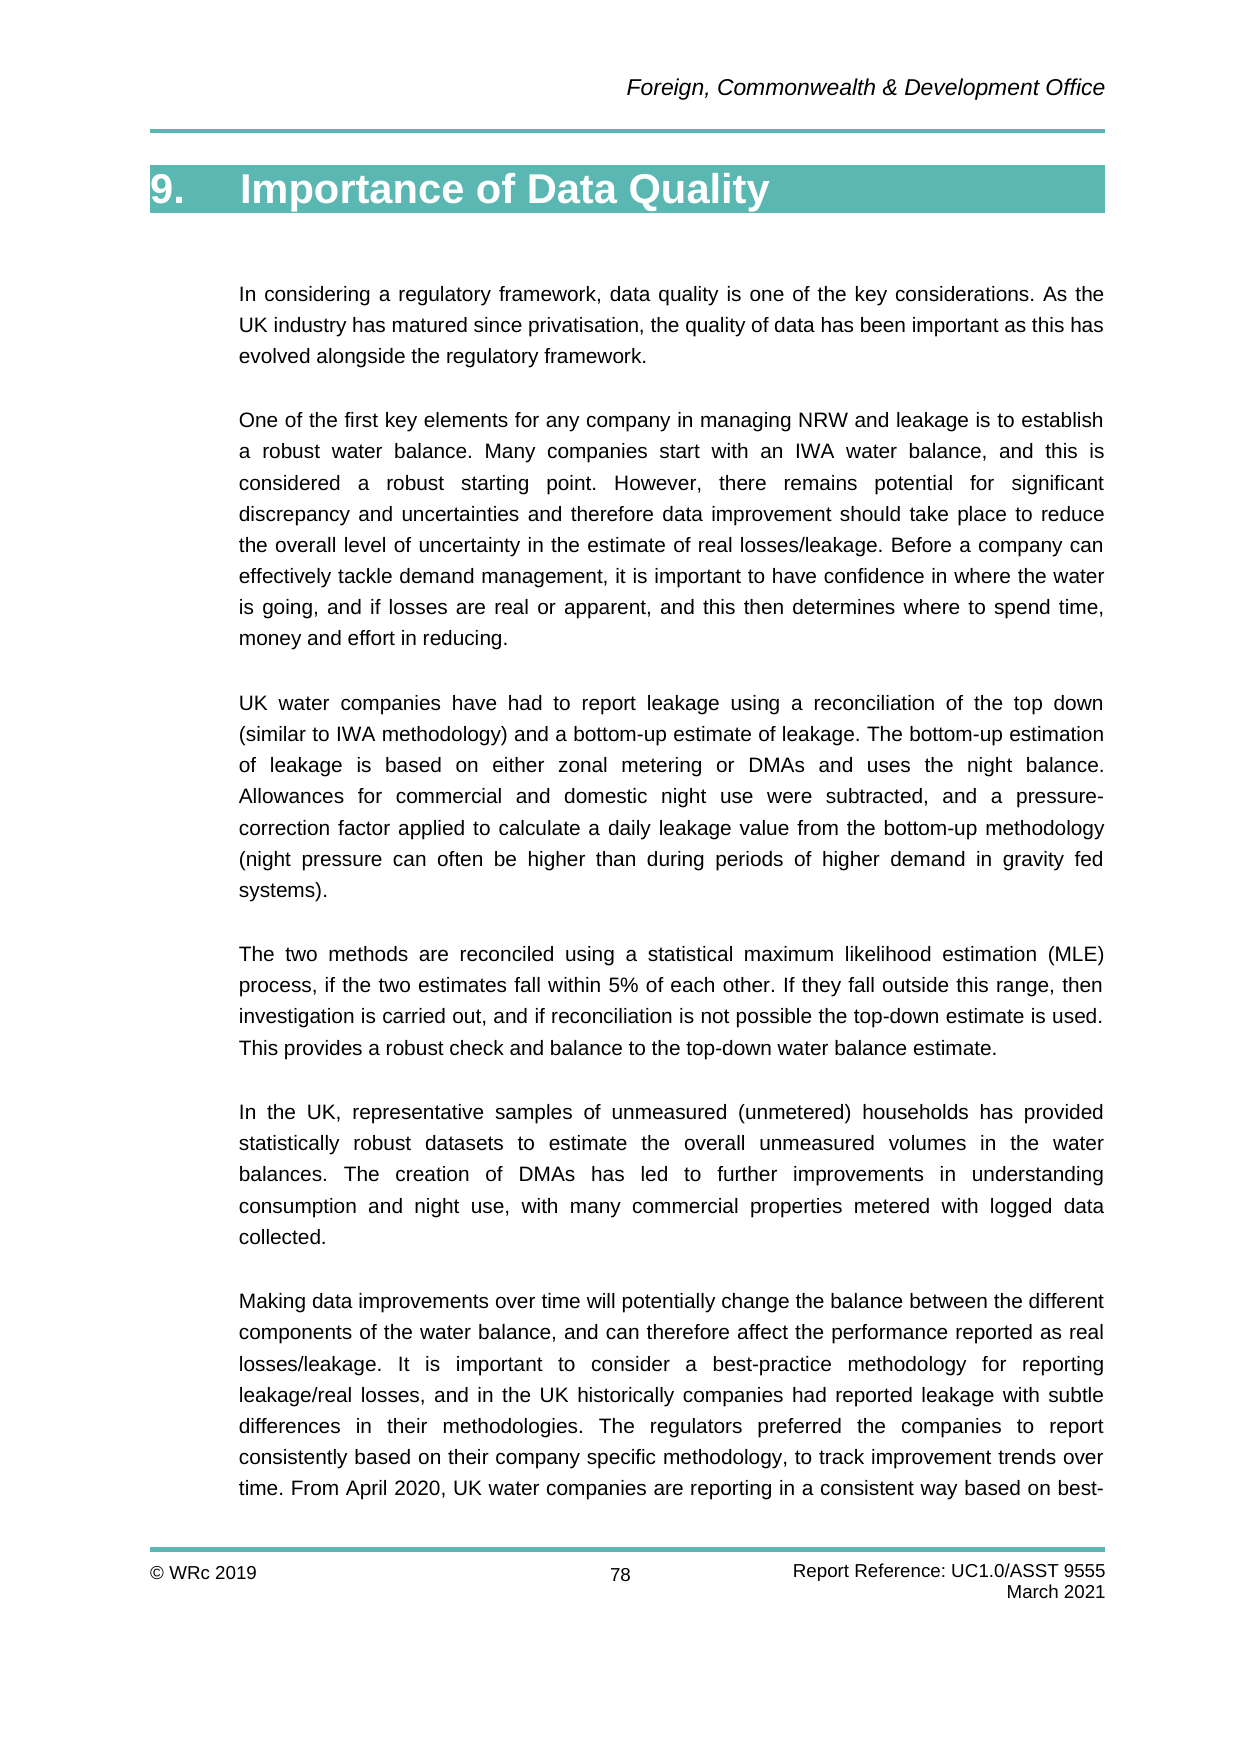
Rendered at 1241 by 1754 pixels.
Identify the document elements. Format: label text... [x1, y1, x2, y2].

text UK water companies have had to report leakage using a reconciliation of the top down (similar to IWA methodology) and a bottom-up estimate of leakage. The bottom-up estimation of leakage is based on either zonal metering or DMAs and uses the night balance. Allowances for commercial and domestic night use were subtracted, and a pressure-correction factor applied to calculate a daily leakage value from the bottom-up methodology (night pressure can often be higher than during periods of higher demand in gravity fed systems). [239, 691, 1105, 902]
text In considering a regulatory framework, data quality is one of the key considerations. As the UK industry has matured since privatisation, the quality of data has been important as this has evolved alongside the regulatory framework. [239, 281, 1105, 368]
subtitle Importance of Data Quality [150, 165, 1105, 213]
text In the UK, representative samples of unmeasured (unmetered) households has provided statistically robust datasets to estimate the overall unmeasured volumes in the water balances. The creation of DMAs has led to further improvements in understanding consumption and night use, with many commercial properties metered with logged data collected. [239, 1100, 1105, 1248]
text Making data improvements over time will potentially change the balance between the different components of the water balance, and can therefore affect the performance reported as real losses/leakage. It is important to consider a best-practice methodology for reporting leakage/real losses, and in the UK historically companies had reported leakage with subtle differences in their methodologies. The regulators preferred the companies to report consistently based on their company specific methodology, to track improvement trends over time. From April 2020, UK water companies are reporting in a consistent way based on best- [239, 1289, 1105, 1500]
text One of the first key elements for any company in managing NRW and leakage is to establish a robust water balance. Many companies start with an IWA water balance, and this is considered a robust starting point. However, there remains potential for significant discrepancy and uncertainties and therefore data improvement should take place to reduce the overall level of uncertainty in the estimate of real losses/leakage. Before a company can effectively tackle demand management, it is important to have confidence in where the water is going, and if losses are real or apparent, and this then determines where to spend time, money and effort in reducing. [239, 408, 1105, 650]
text The two methods are reconciled using a statistical maximum likelihood estimation (MLE) process, if the two estimates fall within 5% of each other. If they fall outside this range, then investigation is carried out, and if reconciliation is not possible the top-down estimate is used. This provides a robust check and balance to the top-down water balance estimate. [239, 942, 1105, 1059]
